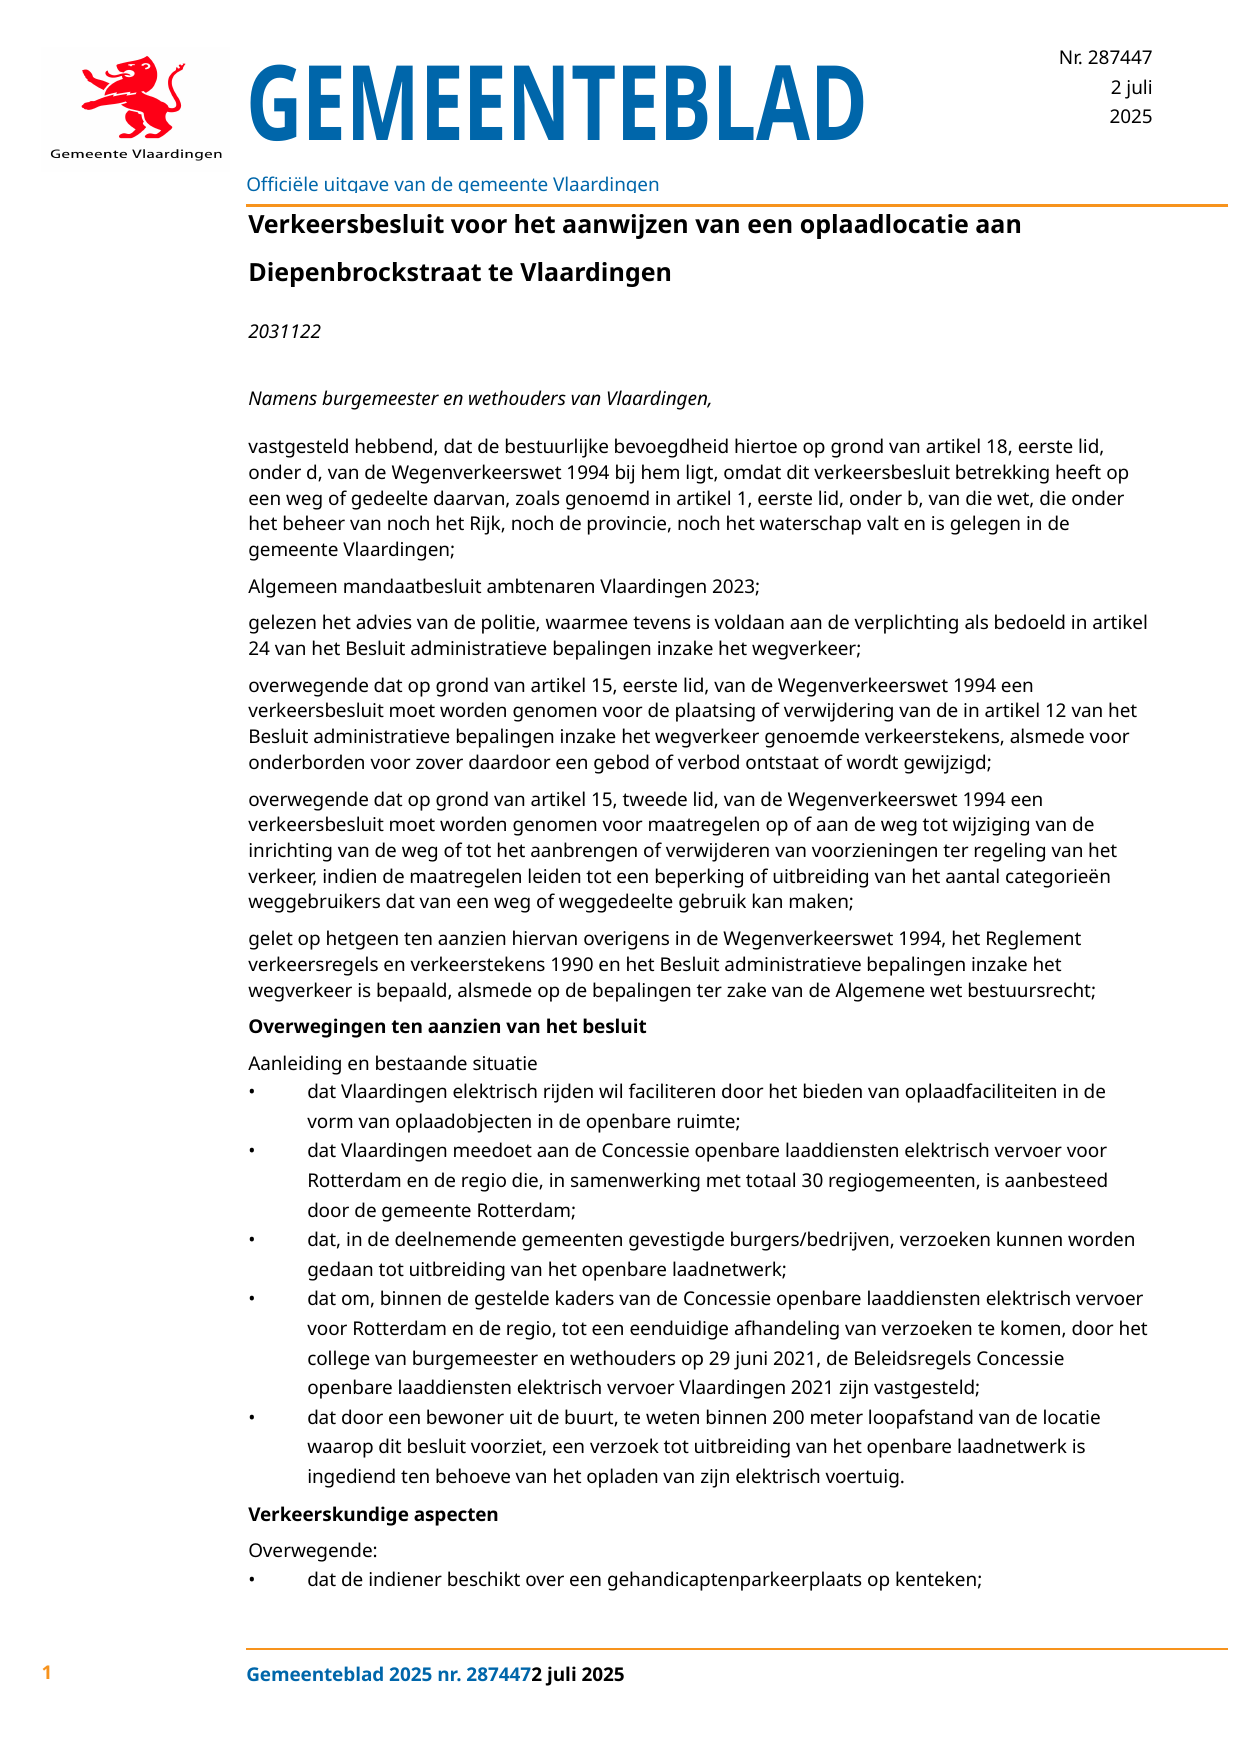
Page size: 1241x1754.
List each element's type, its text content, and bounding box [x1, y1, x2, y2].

text gelezen het advies van de politie, waarmee tevens is voldaan aan de verplichting als bedoeld in artikel 24 van het Besluit administratieve bepalingen inzake het wegverkeer; [248, 609, 1152, 661]
picture [41, 47, 231, 172]
text Algemeen mandaatbesluit ambtenaren Vlaardingen 2023; [248, 573, 1152, 598]
text overwegende dat op grond van artikel 15, tweede lid, van de Wegenverkeerswet 1994 een verkeersbesluit moet worden genomen voor maatregelen op of aan de weg tot wijziging van de inrichting van de weg of tot het aanbrengen of verwijderen van voorzieningen ter regeling van het verkeer, indien de maatregelen leiden tot een beperking of uitbreiding van het aantal categorieën weggebruikers dat van een weg of weggedeelte gebruik kan maken; [248, 786, 1152, 914]
text gelet op hetgeen ten aanzien hiervan overigens in de Wegenverkeerswet 1994, het Reglement verkeersregels en verkeerstekens 1990 en het Besluit administratieve bepalingen inzake het wegverkeer is bepaald, alsmede op de bepalingen ter zake van de Algemene wet bestuursrecht; [248, 925, 1152, 1002]
text Namens burgemeester en wethouders van Vlaardingen, [248, 386, 1152, 411]
text 2031122 [248, 318, 1152, 344]
list dat Vlaardingen elektrisch rijden wil faciliteren door het bieden van oplaadfaciliteiten in de vorm van oplaadobjecten in de openbare ruimte; [248, 1078, 1152, 1134]
list dat Vlaardingen meedoet aan de Concessie openbare laaddiensten elektrisch vervoer voor Rotterdam en de regio die, in samenwerking met totaal 30 regiogemeenten, is aanbesteed door de gemeente Rotterdam; [248, 1138, 1152, 1222]
list dat de indiener beschikt over een gehandicaptenparkeerplaats op kenteken; [248, 1566, 1152, 1592]
list dat om, binnen de gestelde kaders van de Concessie openbare laaddiensten elektrisch vervoer voor Rotterdam en de regio, tot een eenduidige afhandeling van verzoeken te komen, door het college van burgemeester en wethouders op 29 juni 2021, de Beleidsregels Concessie openbare laaddiensten elektrisch vervoer Vlaardingen 2021 zijn vastgesteld; [248, 1286, 1152, 1400]
text Overwegingen ten aanzien van het besluit [248, 1013, 1152, 1039]
list dat, in de deelnemende gemeenten gevestigde burgers/bedrijven, verzoeken kunnen worden gedaan tot uitbreiding van het openbare laadnetwerk; [248, 1226, 1152, 1282]
text Overwegende: [248, 1538, 1152, 1563]
list dat door een bewoner uit de buurt, te weten binnen 200 meter loopafstand van de locatie waarop dit besluit voorziet, een verzoek tot uitbreiding van het openbare laadnetwerk is ingediend ten behoeve van het opladen van zijn elektrisch voertuig. [248, 1404, 1152, 1489]
text Verkeerskundige aspecten [248, 1501, 1152, 1527]
text Aanleiding en bestaande situatie [248, 1050, 1152, 1076]
text overwegende dat op grond van artikel 15, eerste lid, van de Wegenverkeerswet 1994 een verkeersbesluit moet worden genomen voor de plaatsing of verwijdering van de in artikel 12 van het Besluit administratieve bepalingen inzake het wegverkeer genoemde verkeerstekens, alsmede voor onderborden voor zover daardoor een gebod of verbod ontstaat of wordt gewijzigd; [248, 672, 1152, 775]
text Verkeersbesluit voor het aanwijzen van een oplaadlocatie aan Diepenbrockstraat te Vlaardingen [248, 207, 1152, 288]
text vastgesteld hebbend, dat de bestuurlijke bevoegdheid hiertoe op grond van artikel 18, eerste lid, onder d, van de Wegenverkeerswet 1994 bij hem ligt, omdat dit verkeersbesluit betrekking heeft op een weg of gedeelte daarvan, zoals genoemd in artikel 1, eerste lid, onder b, van die wet, die onder het beheer van noch het Rijk, noch de provincie, noch het waterschap valt en is gelegen in de gemeente Vlaardingen; [248, 433, 1152, 562]
